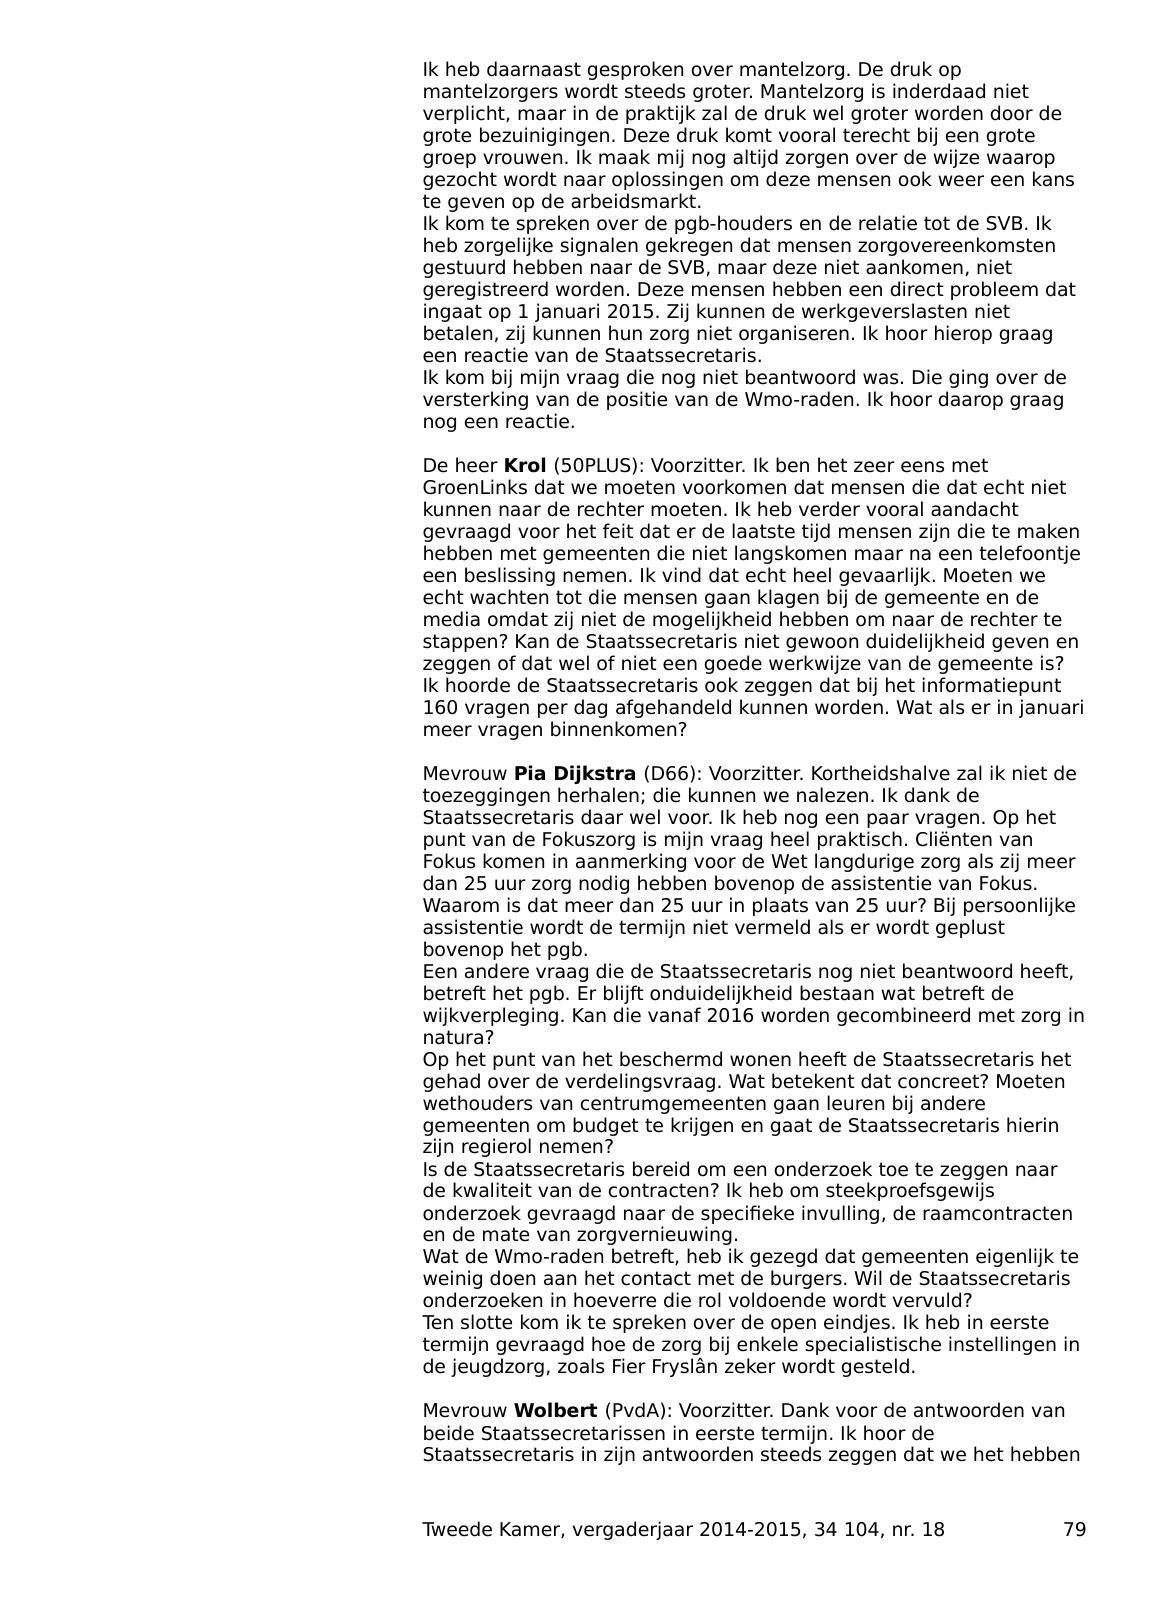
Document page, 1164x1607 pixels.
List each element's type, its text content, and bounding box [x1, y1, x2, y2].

text Mevrouw Wolbert (PvdA): Voorzitter. Dank voor de antwoorden van beide Staatssecretarissen in eerste termijn. Ik hoor de Staatssecretaris in zijn antwoorden steeds zeggen dat we het hebben [422, 1400, 1087, 1466]
text Is de Staatssecretaris bereid om een onderzoek toe te zeggen naar de kwaliteit van de contracten? Ik heb om steekproefsgewijs onderzoek gevraagd naar de specifieke invulling, de raamcontracten en de mate van zorgvernieuwing. [422, 1158, 1087, 1246]
text Een andere vraag die de Staatssecretaris nog niet beantwoord heeft, betreft het pgb. Er blijft onduidelijkheid bestaan wat betreft de wijkverpleging. Kan die vanaf 2016 worden gecombineerd met zorg in natura? [422, 961, 1087, 1048]
text Ik kom bij mijn vraag die nog niet beantwoord was. Die ging over de versterking van de positie van de Wmo-raden. Ik hoor daarop graag nog een reactie. [422, 367, 1087, 433]
text Op het punt van het beschermd wonen heeft de Staatssecretaris het gehad over de verdelingsvraag. Wat betekent dat concreet? Moeten wethouders van centrumgemeenten gaan leuren bij andere gemeenten om budget te krijgen en gaat de Staatssecretaris hierin zijn regierol nemen? [422, 1048, 1087, 1158]
text Wat de Wmo-raden betreft, heb ik gezegd dat gemeenten eigenlijk te weinig doen aan het contact met de burgers. Wil de Staatssecretaris onderzoeken in hoeverre die rol voldoende wordt vervuld? [422, 1246, 1087, 1312]
text Mevrouw Pia Dijkstra (D66): Voorzitter. Kortheidshalve zal ik niet de toezeggingen herhalen; die kunnen we nalezen. Ik dank de Staatssecretaris daar wel voor. Ik heb nog een paar vragen. Op het punt van de Fokuszorg is mijn vraag heel praktisch. Cliënten van Fokus komen in aanmerking voor de Wet langdurige zorg als zij meer dan 25 uur zorg nodig hebben bovenop de assistentie van Fokus. Waarom is dat meer dan 25 uur in plaats van 25 uur? Bij persoonlijke assistentie wordt de termijn niet vermeld als er wordt geplust bovenop het pgb. [422, 763, 1087, 961]
text De heer Krol (50PLUS): Voorzitter. Ik ben het zeer eens met GroenLinks dat we moeten voorkomen dat mensen die dat echt niet kunnen naar de rechter moeten. Ik heb verder vooral aandacht gevraagd voor het feit dat er de laatste tijd mensen zijn die te maken hebben met gemeenten die niet langskomen maar na een telefoontje een beslissing nemen. Ik vind dat echt heel gevaarlijk. Moeten we echt wachten tot die mensen gaan klagen bij de gemeente en de media omdat zij niet de mogelijkheid hebben om naar de rechter te stappen? Kan de Staatssecretaris niet gewoon duidelijkheid geven en zeggen of dat wel of niet een goede werkwijze van de gemeente is? [422, 455, 1087, 675]
text Ik heb daarnaast gesproken over mantelzorg. De druk op mantelzorgers wordt steeds groter. Mantelzorg is inderdaad niet verplicht, maar in de praktijk zal de druk wel groter worden door de grote bezuinigingen. Deze druk komt vooral terecht bij een grote groep vrouwen. Ik maak mij nog altijd zorgen over de wijze waarop gezocht wordt naar oplossingen om deze mensen ook weer een kans te geven op de arbeidsmarkt. [422, 59, 1087, 213]
text Ik kom te spreken over de pgb-houders en de relatie tot de SVB. Ik heb zorgelijke signalen gekregen dat mensen zorgovereenkomsten gestuurd hebben naar de SVB, maar deze niet aankomen, niet geregistreerd worden. Deze mensen hebben een direct probleem dat ingaat op 1 januari 2015. Zij kunnen de werkgeverslasten niet betalen, zij kunnen hun zorg niet organiseren. Ik hoor hierop graag een reactie van de Staatssecretaris. [422, 213, 1087, 367]
text Ik hoorde de Staatssecretaris ook zeggen dat bij het informatiepunt 160 vragen per dag afgehandeld kunnen worden. Wat als er in januari meer vragen binnenkomen? [422, 675, 1087, 741]
text Ten slotte kom ik te spreken over de open eindjes. Ik heb in eerste termijn gevraagd hoe de zorg bij enkele specialistische instellingen in de jeugdzorg, zoals Fier Fryslân zeker wordt gesteld. [422, 1312, 1087, 1378]
